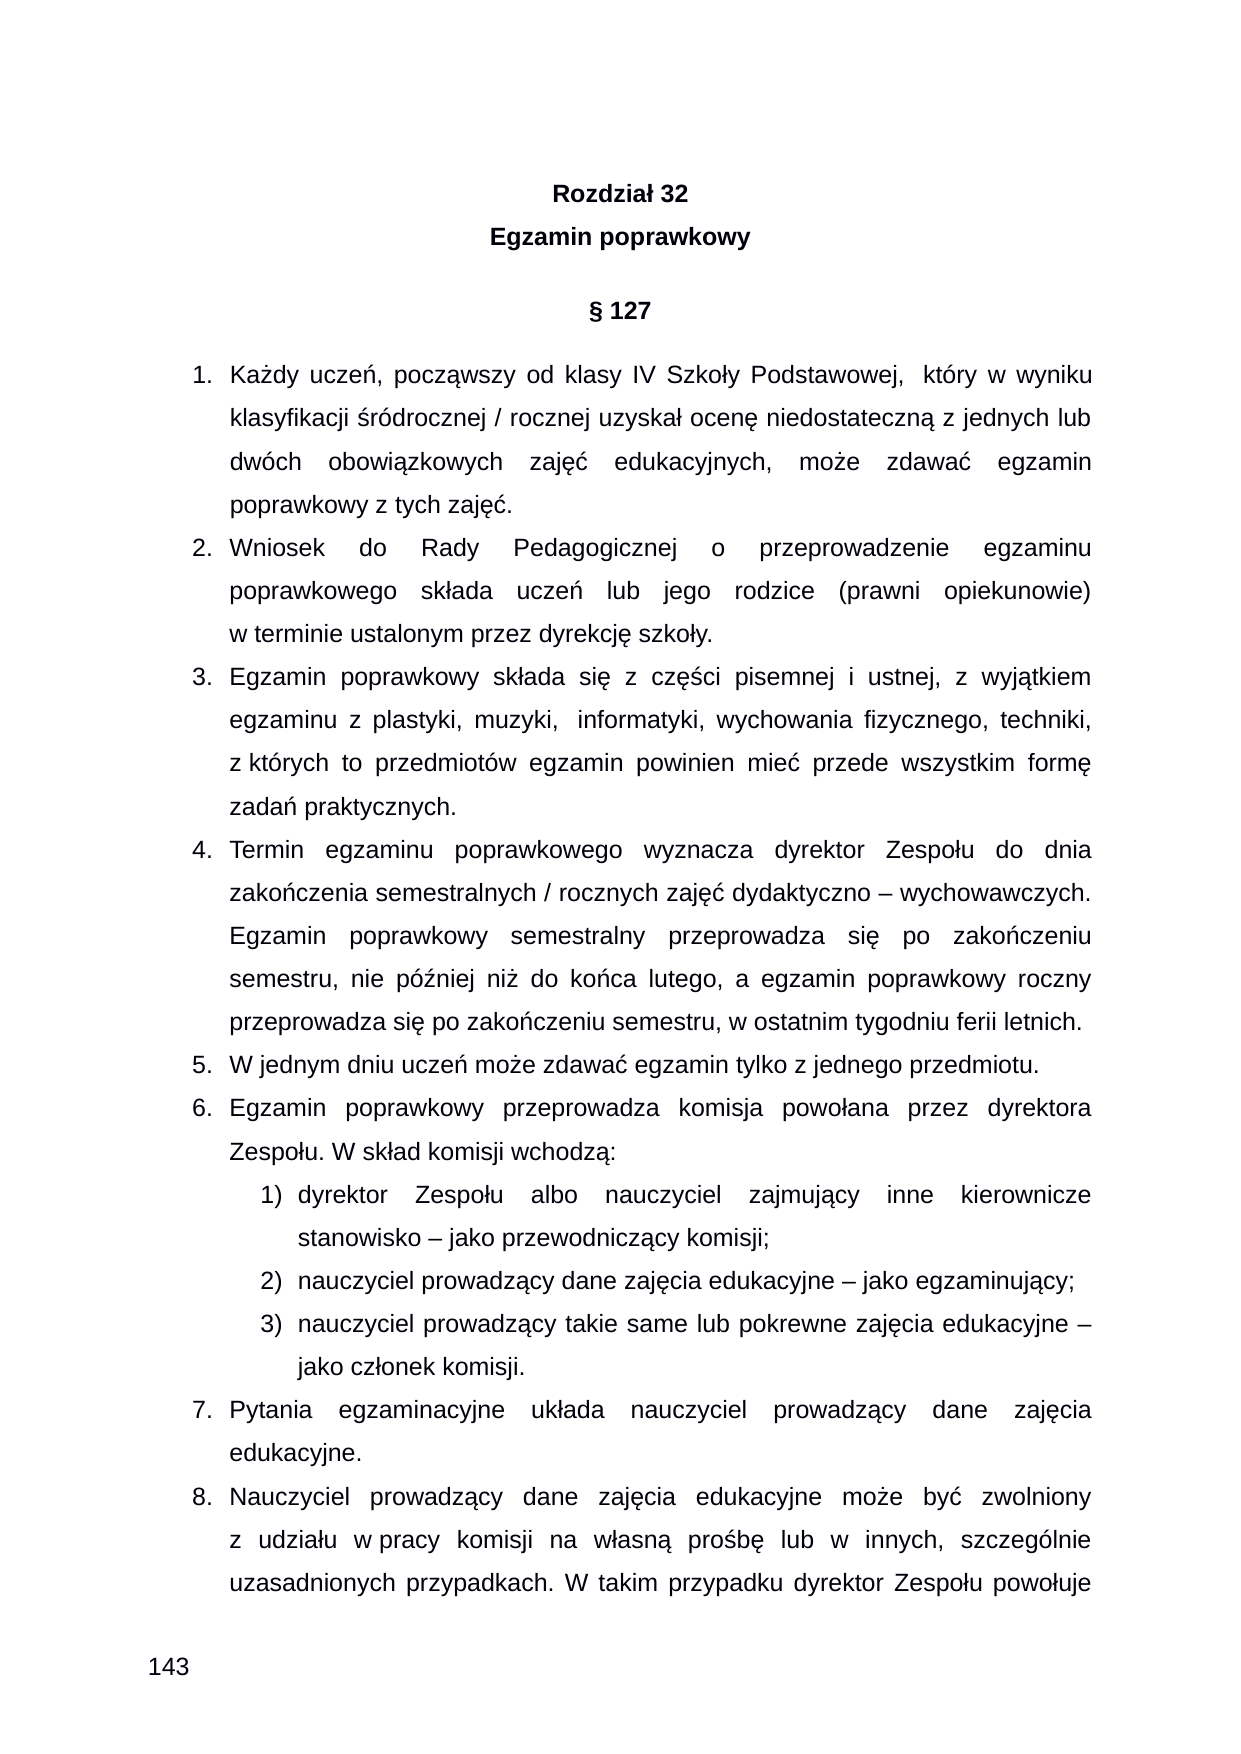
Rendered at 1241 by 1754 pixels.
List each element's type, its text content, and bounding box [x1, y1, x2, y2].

subtitle Termin egzaminu poprawkowego wyznacza dyrektor Zespołu do dnia zakończenia semestralnych / rocznych zajęć dydaktyczno – wychowawczych. Egzamin poprawkowy semestralny przeprowadza się po zakończeniu semestru, nie później niż do końca lutego, a egzamin poprawkowy roczny przeprowadza się po zakończeniu semestru, w ostatnim tygodniu ferii letnich. [192, 835, 1093, 1036]
subtitle W jednym dniu uczeń może zdawać egzamin tylko z jednego przedmiotu. [192, 1050, 1093, 1079]
subtitle dyrektor Zespołu albo nauczyciel zajmujący inne kierownicze stanowisko – jako przewodniczący komisji; [260, 1180, 1093, 1252]
subtitle Wniosek do Rady Pedagogicznej o przeprowadzenie egzaminu poprawkowego składa uczeń lub jego rodzice (prawni opiekunowie) w terminie ustalonym przez dyrekcję szkoły. [192, 533, 1093, 648]
subtitle nauczyciel prowadzący dane zajęcia edukacyjne – jako egzaminujący; [260, 1266, 1093, 1295]
subtitle Nauczyciel prowadzący dane zajęcia edukacyjne może być zwolniony z udziału w pracy komisji na własną prośbę lub w innych, szczególnie uzasadnionych przypadkach. W takim przypadku dyrektor Zespołu powołuje [192, 1482, 1093, 1597]
text § 127 [148, 296, 1093, 325]
subtitle Rozdział 32 [148, 179, 1093, 208]
subtitle nauczyciel prowadzący takie same lub pokrewne zajęcia edukacyjne – jako członek komisji. [260, 1309, 1093, 1381]
subtitle Egzamin poprawkowy składa się z części pisemnej i ustnej, z wyjątkiem egzaminu z plastyki, muzyki, informatyki, wychowania fizycznego, techniki, z których to przedmiotów egzamin powinien mieć przede wszystkim formę zadań praktycznych. [192, 662, 1093, 820]
subtitle Egzamin poprawkowy [148, 222, 1093, 251]
subtitle Pytania egzaminacyjne układa nauczyciel prowadzący dane zajęcia edukacyjne. [192, 1395, 1093, 1467]
subtitle Każdy uczeń, począwszy od klasy IV Szkoły Podstawowej, który w wyniku klasyfikacji śródrocznej / rocznej uzyskał ocenę niedostateczną z jednych lub dwóch obowiązkowych zajęć edukacyjnych, może zdawać egzamin poprawkowy z tych zajęć. [192, 360, 1093, 518]
subtitle Egzamin poprawkowy przeprowadza komisja powołana przez dyrektora Zespołu. W skład komisji wchodzą: [192, 1093, 1093, 1165]
